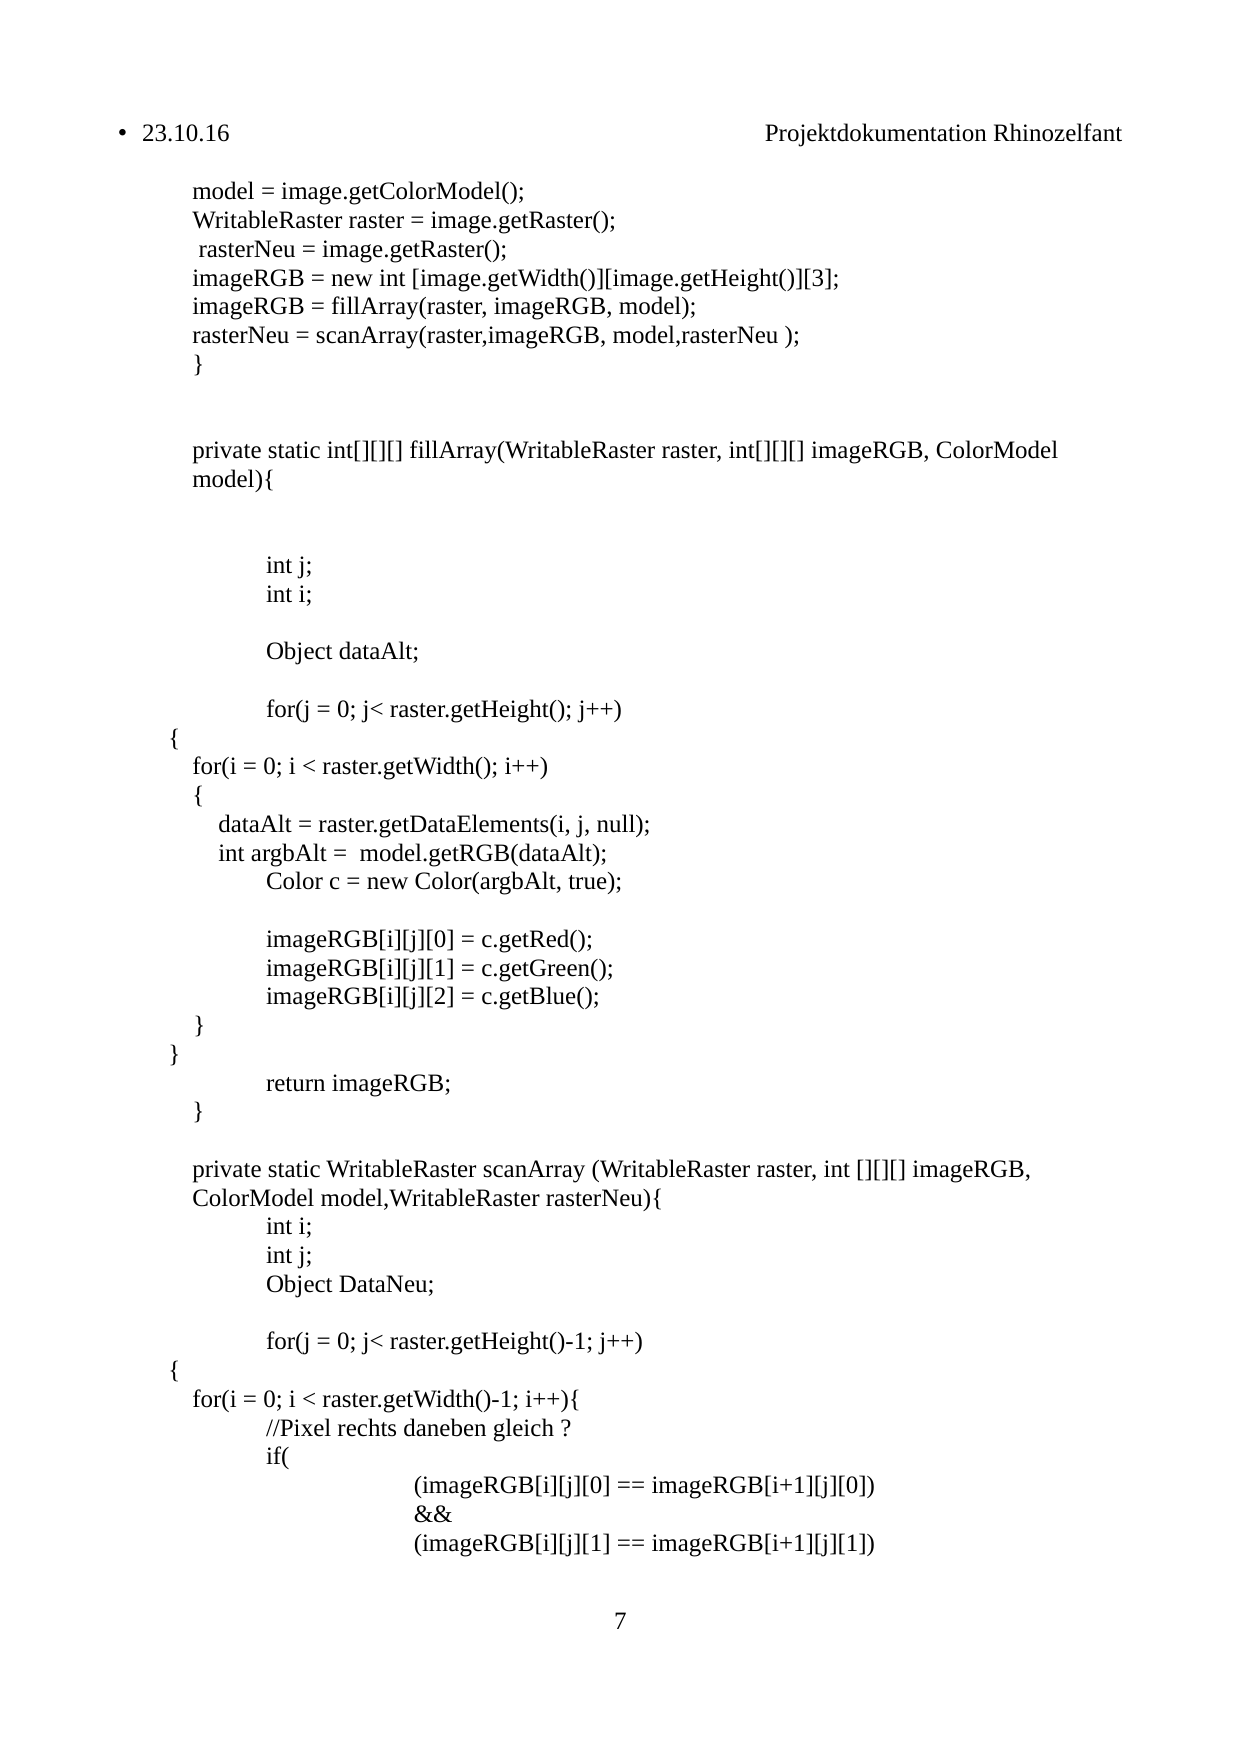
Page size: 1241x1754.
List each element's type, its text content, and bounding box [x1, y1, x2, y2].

text int argbAlt = model.getRGB(dataAlt); [118, 838, 1122, 866]
text } [118, 1010, 1122, 1039]
text rasterNeu = image.getRaster(); [118, 234, 1122, 263]
text for(i = 0; i < raster.getWidth()-1; i++){ [118, 1384, 1122, 1413]
text for(j = 0; j< raster.getHeight()-1; j++) [118, 1326, 1122, 1355]
text imageRGB[i][j][1] = c.getGreen(); [118, 953, 1122, 981]
text imageRGB[i][j][2] = c.getBlue(); [118, 981, 1122, 1010]
text Object DataNeu; [118, 1269, 1122, 1298]
text Object dataAlt; [118, 636, 1122, 665]
text dataAlt = raster.getDataElements(i, j, null); [118, 809, 1122, 838]
text private static WritableRaster scanArray (WritableRaster raster, int [][][] imageRGB, ColorModel model,WritableRaster rasterNeu){ [118, 1154, 1122, 1211]
text { [118, 723, 1122, 751]
text } [118, 1039, 1122, 1068]
text WritableRaster raster = image.getRaster(); [118, 205, 1122, 234]
text imageRGB[i][j][0] = c.getRed(); [118, 924, 1122, 953]
text { [118, 780, 1122, 809]
text { [118, 1355, 1122, 1384]
text } [118, 349, 1122, 378]
text int i; [118, 1211, 1122, 1240]
text for(j = 0; j< raster.getHeight(); j++) [118, 694, 1122, 723]
text for(i = 0; i < raster.getWidth(); i++) [118, 751, 1122, 780]
text //Pixel rechts daneben gleich ? [118, 1413, 1122, 1441]
text if( [118, 1441, 1122, 1470]
text && [118, 1499, 1122, 1528]
text } [118, 1096, 1122, 1125]
text private static int[][][] fillArray(WritableRaster raster, int[][][] imageRGB, ColorModel model){ [118, 435, 1122, 493]
text model = image.getColorModel(); [118, 176, 1122, 205]
text (imageRGB[i][j][0] == imageRGB[i+1][j][0]) [118, 1470, 1122, 1499]
text Color c = new Color(argbAlt, true); [118, 866, 1122, 895]
text int j; [118, 1240, 1122, 1269]
text return imageRGB; [118, 1068, 1122, 1096]
text imageRGB = new int [image.getWidth()][image.getHeight()][3]; [118, 263, 1122, 291]
text imageRGB = fillArray(raster, imageRGB, model); [118, 291, 1122, 320]
text (imageRGB[i][j][1] == imageRGB[i+1][j][1]) [118, 1528, 1122, 1556]
text int j; [118, 550, 1122, 579]
text int i; [118, 579, 1122, 608]
text rasterNeu = scanArray(raster,imageRGB, model,rasterNeu ); [118, 320, 1122, 349]
